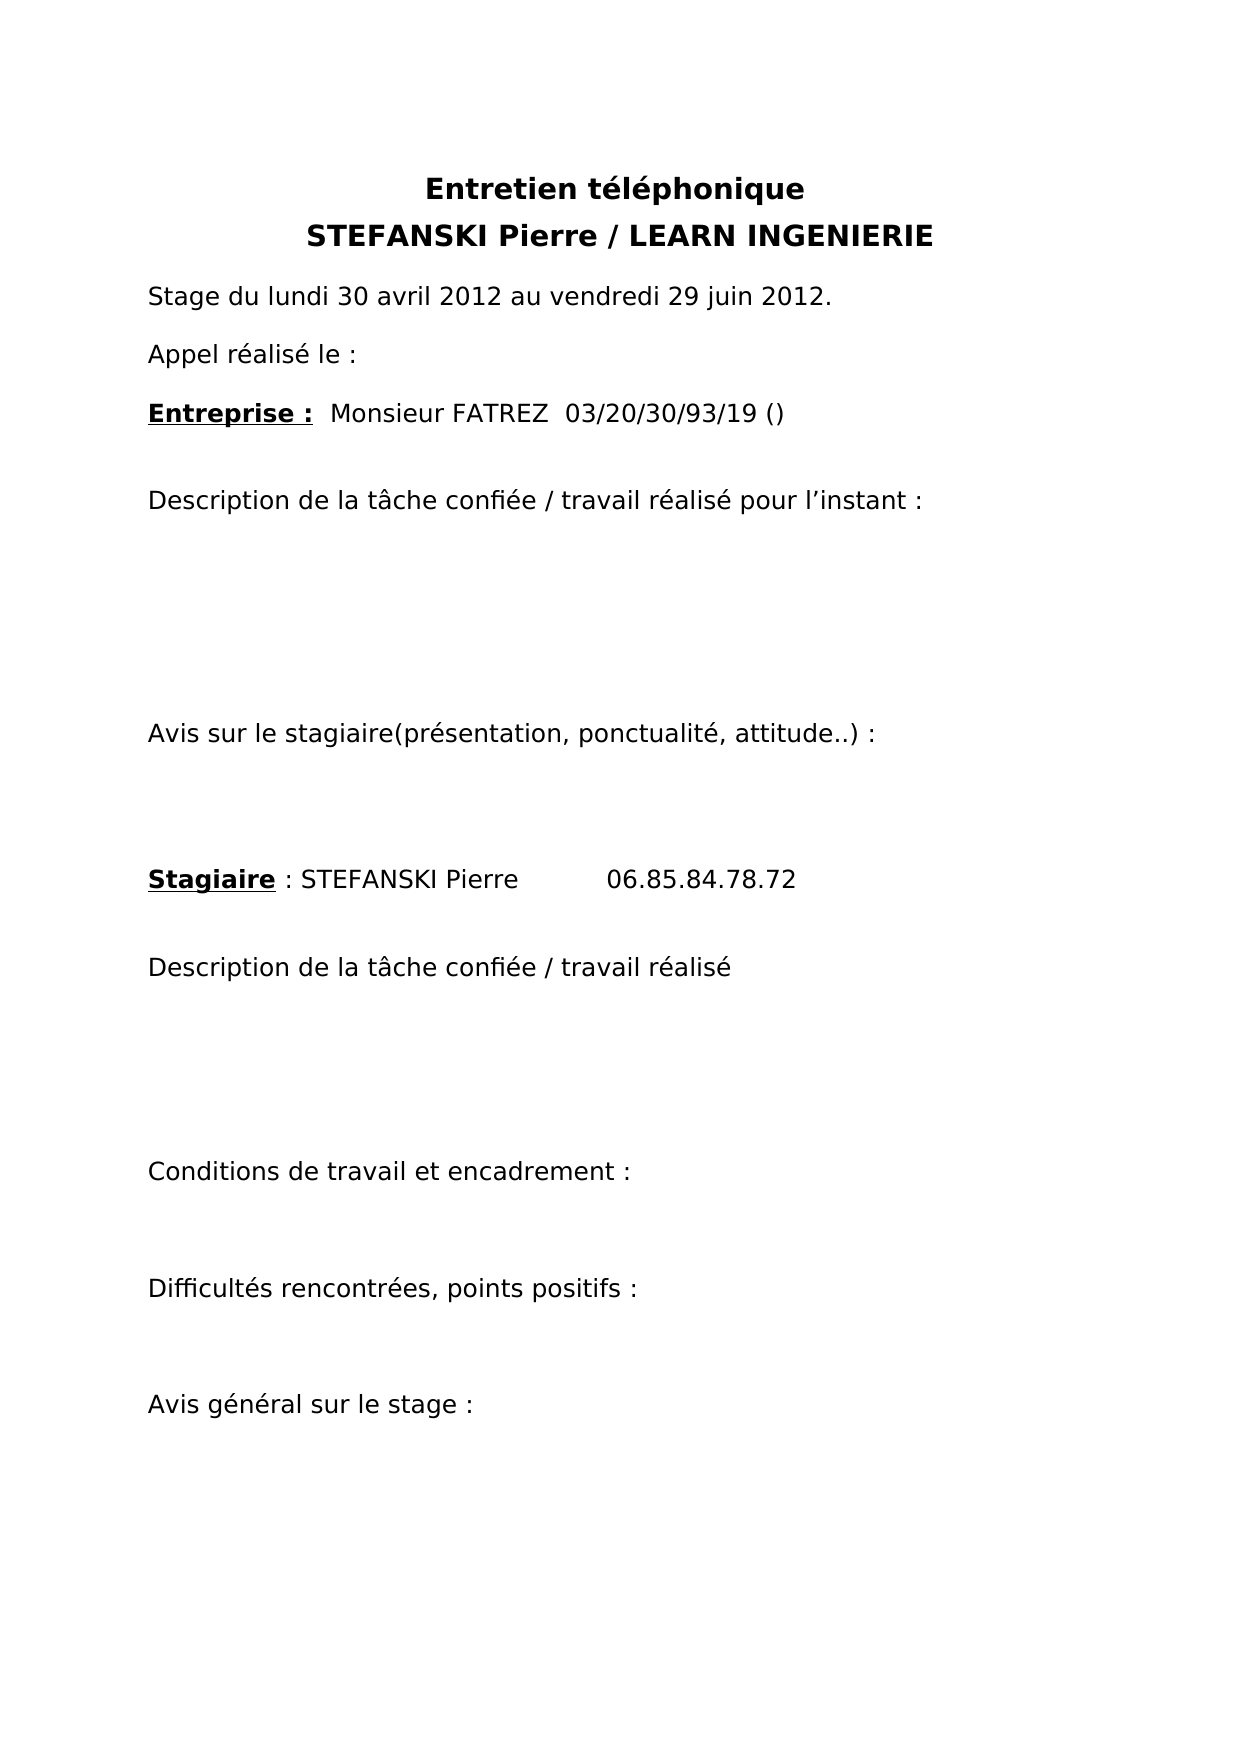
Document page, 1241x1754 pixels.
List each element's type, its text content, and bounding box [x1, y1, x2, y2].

text Stagiaire : STEFANSKI Pierre 06.85.84.78.72 [148, 866, 1093, 895]
text Difficultés rencontrées, points positifs : [148, 1274, 1093, 1303]
text Entreprise : Monsieur FATREZ 03/20/30/93/19 () [148, 399, 1093, 428]
text Description de la tâche confiée / travail réalisé pour l’instant : [148, 486, 1093, 516]
text Conditions de travail et encadrement : [148, 1157, 1093, 1186]
text Avis sur le stagiaire(présentation, ponctualité, attitude..) : [148, 720, 1093, 749]
text Appel réalisé le : [148, 341, 1093, 370]
text STEFANSKI Pierre / LEARN INGENIERIE [148, 219, 1093, 253]
text Description de la tâche confiée / travail réalisé [148, 953, 1093, 982]
text Avis général sur le stage : [148, 1391, 1093, 1420]
subtitle Entretien téléphonique [148, 173, 1093, 207]
text Stage du lundi 30 avril 2012 au vendredi 29 juin 2012. [148, 282, 1093, 311]
